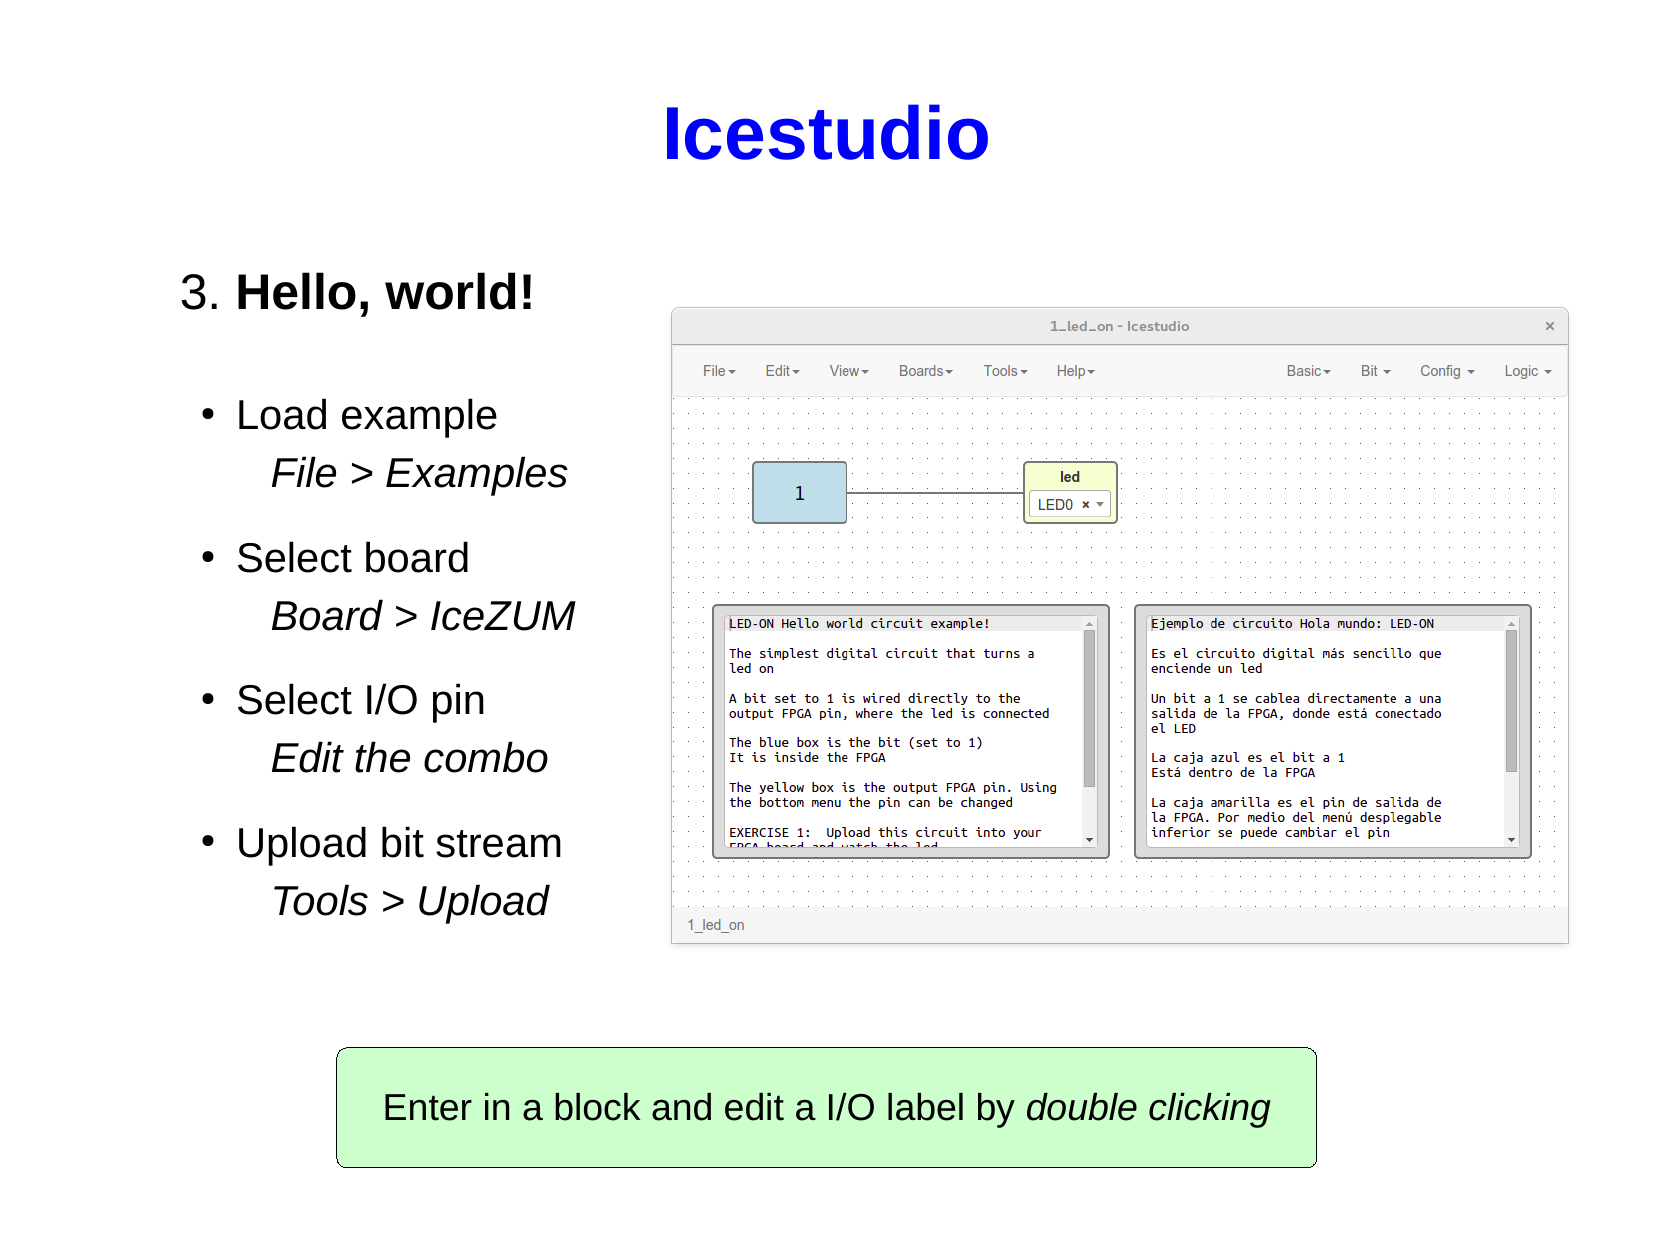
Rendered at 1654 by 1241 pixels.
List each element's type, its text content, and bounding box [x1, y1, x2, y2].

picture [664, 299, 1576, 952]
text_box 3. Hello, world! [165, 239, 571, 345]
title Icestudio [82, 30, 1571, 238]
text_box Load example File > Examples Select board Board > IceZUM Select I/O pin Edit the combo Upload bit stream Tools > Upload [185, 384, 1486, 1192]
text_box Enter in a block and edit a I/O label by double clicking [336, 1047, 1317, 1168]
